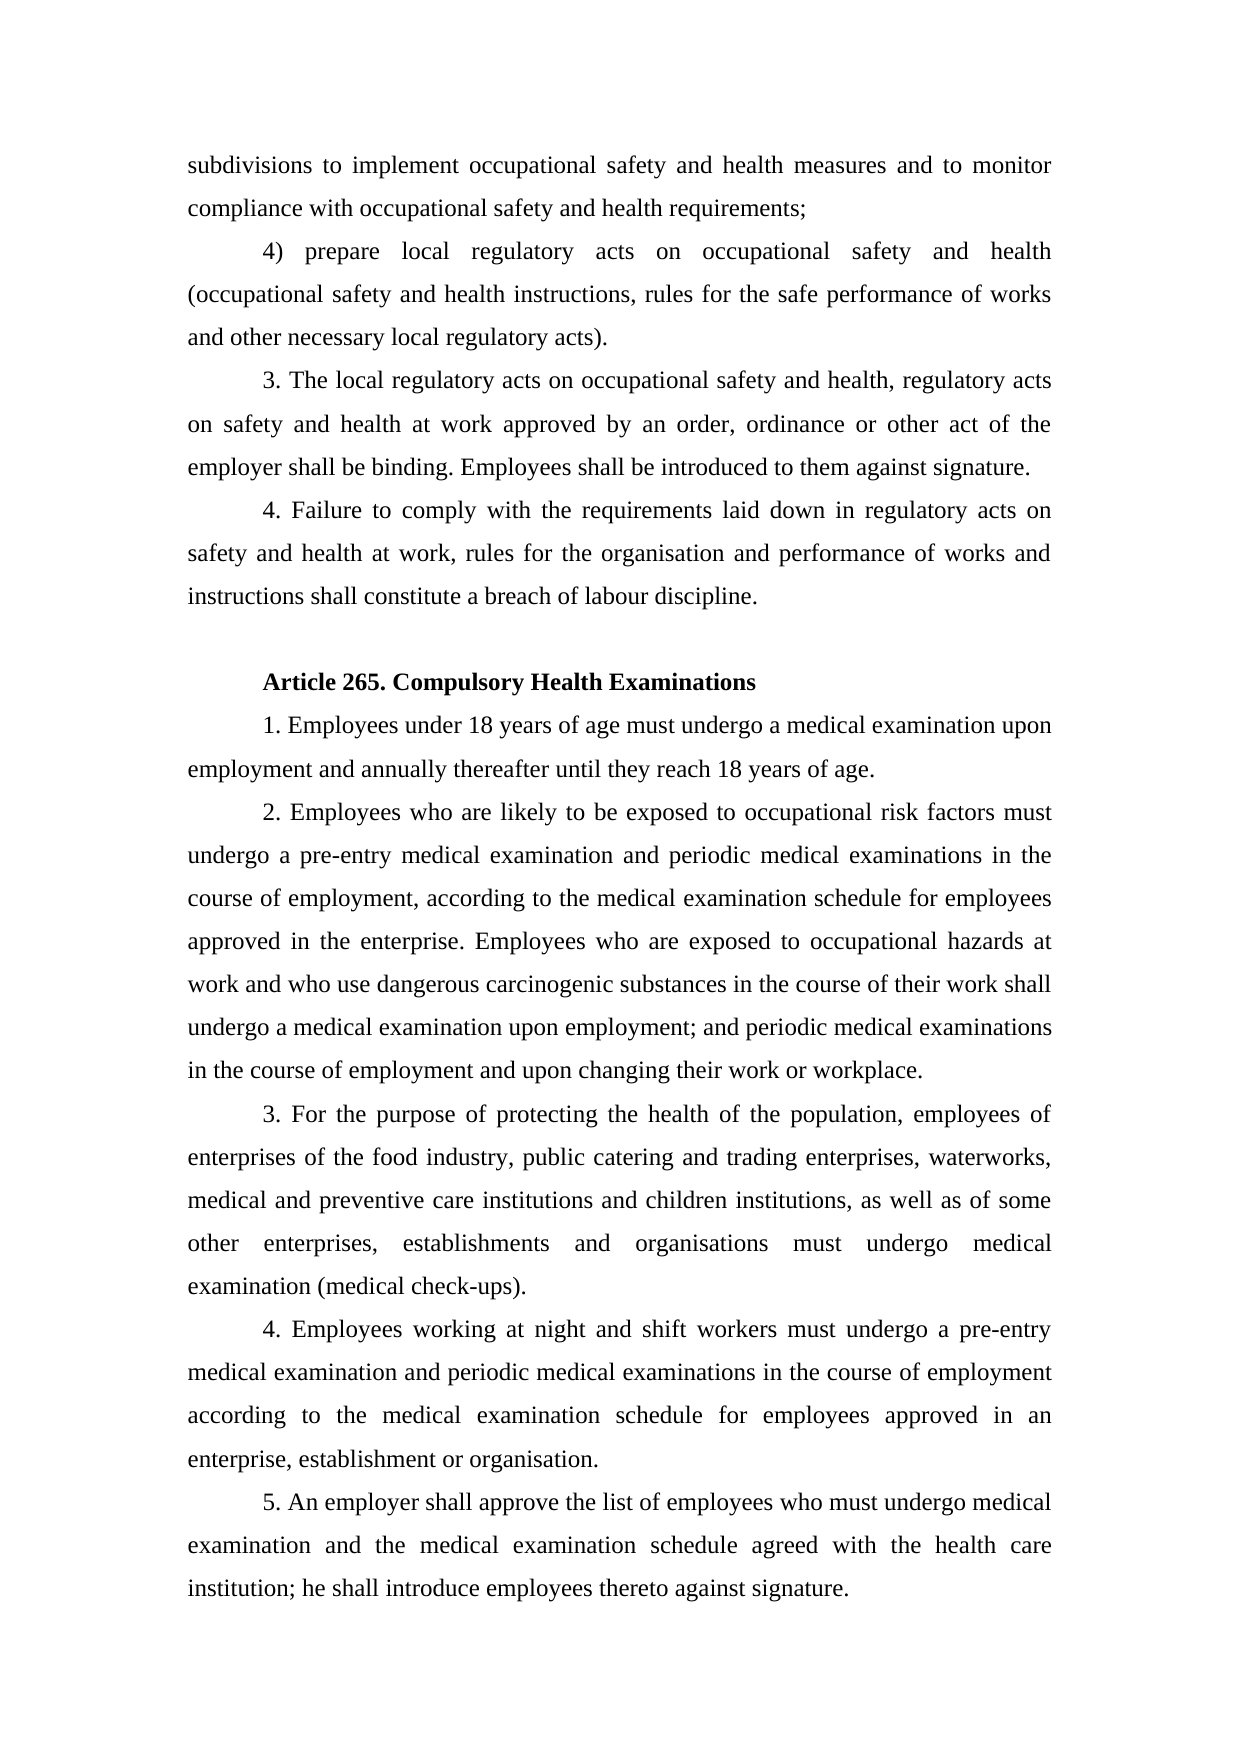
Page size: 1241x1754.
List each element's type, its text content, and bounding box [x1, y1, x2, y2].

text 2. Employees who are likely to be exposed to occupational risk factors must undergo a pre-entry medical examination and periodic medical examinations in the course of employment, according to the medical examination schedule for employees approved in the enterprise. Employees who are exposed to occupational hazards at work and who use dangerous carcinogenic substances in the course of their work shall undergo a medical examination upon employment; and periodic medical examinations in the course of employment and upon changing their work or workplace. [187, 797, 1053, 1084]
text 4. Failure to comply with the requirements laid down in regulatory acts on safety and health at work, rules for the organisation and performance of works and instructions shall constitute a breach of labour discipline. [187, 495, 1053, 610]
text 4) prepare local regulatory acts on occupational safety and health (occupational safety and health instructions, rules for the safe performance of works and other necessary local regulatory acts). [187, 236, 1053, 351]
text 1. Employees under 18 years of age must undergo a medical examination upon employment and annually thereafter until they reach 18 years of age. [187, 711, 1053, 782]
text subdivisions to implement occupational safety and health measures and to monitor compliance with occupational safety and health requirements; [187, 150, 1053, 222]
text 3. The local regulatory acts on occupational safety and health, regulatory acts on safety and health at work approved by an order, ordinance or other act of the employer shall be binding. Employees shall be introduced to them against signature. [187, 366, 1053, 481]
text 3. For the purpose of protecting the health of the population, employees of enterprises of the food industry, public catering and trading enterprises, waterworks, medical and preventive care institutions and children institutions, as well as of some other enterprises, establishments and organisations must undergo medical examination (medical check-ups). [187, 1099, 1053, 1300]
text Article 265. Compulsory Health Examinations [187, 667, 1053, 696]
text 4. Employees working at night and shift workers must undergo a pre-entry medical examination and periodic medical examinations in the course of employment according to the medical examination schedule for employees approved in an enterprise, establishment or organisation. [187, 1314, 1053, 1472]
text 5. An employer shall approve the list of employees who must undergo medical examination and the medical examination schedule agreed with the health care institution; he shall introduce employees thereto against signature. [187, 1487, 1053, 1602]
